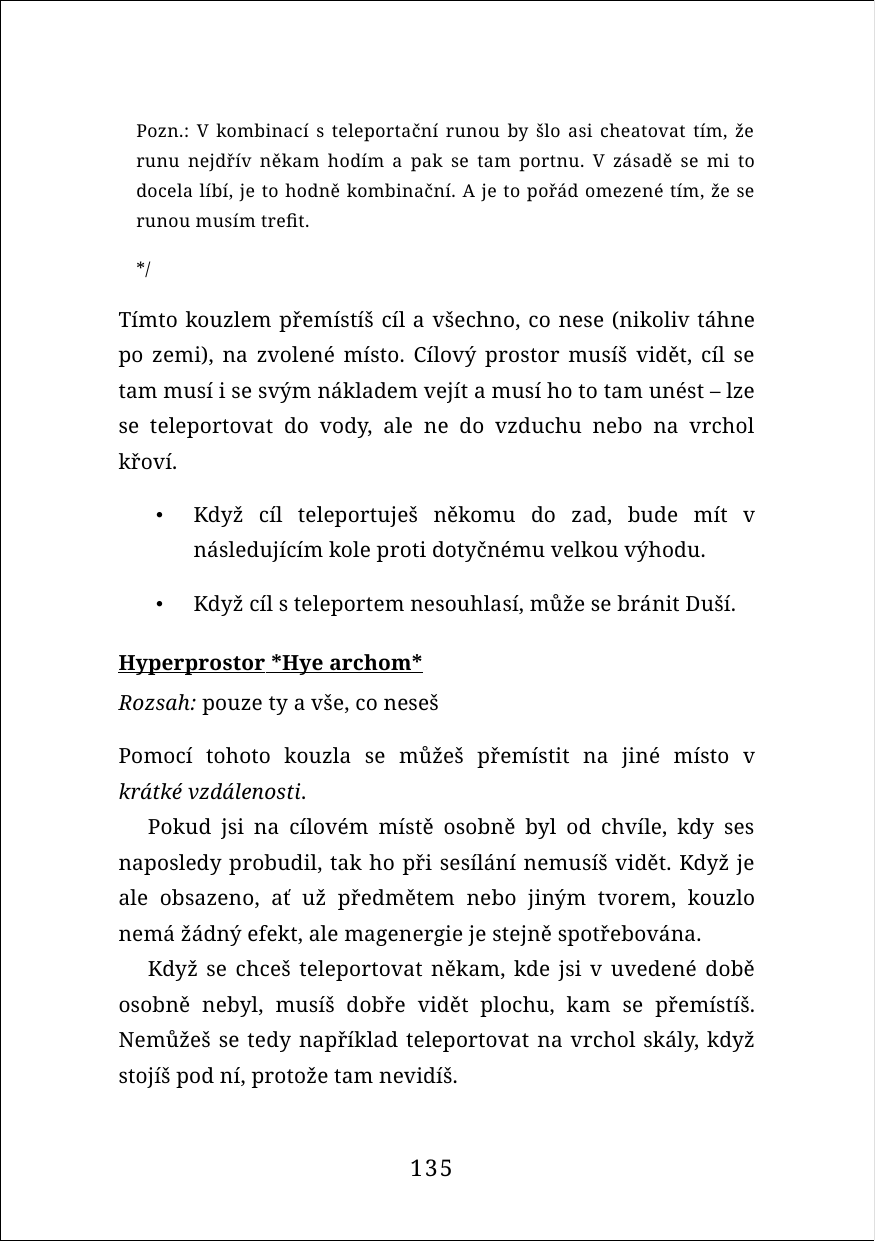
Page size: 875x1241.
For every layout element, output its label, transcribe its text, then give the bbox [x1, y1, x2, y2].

list Když cíl s teleportem nesouhlasí, může se bránit Duší. [156, 589, 756, 617]
text Pomocí tohoto kouzla se můžeš přemístit na jiné místo v krátké vzdálenosti. Pokud jsi na cílovém místě osobně byl od chvíle, kdy ses naposledy probudil, tak ho při sesílání nemusíš vidět. Když je ale obsazeno, ať už předmětem nebo jiným tvorem, kouzlo nemá žádný efekt, ale magenergie je stejně spotřebována. Když se chceš teleportovat někam, kde jsi v uvedené době osobně nebyl, musíš dobře vidět plochu, kam se přemístíš. Nemůžeš se tedy například teleportovat na vrchol skály, když stojíš pod ní, protože tam nevidíš. [118, 741, 756, 1089]
text Tímto kouzlem přemístíš cíl a všechno, co nese (nikoliv táhne po zemi), na zvolené místo. Cílový prostor musíš vidět, cíl se tam musí i se svým nákladem vejít a musí ho to tam unést – lze se teleportovat do vody, ale ne do vzduchu nebo na vrchol křoví. [118, 305, 756, 475]
subtitle Hyperprostor *Hye archom* [118, 648, 756, 676]
text Pozn.: V kombinací s teleportační runou by šlo asi cheatovat tím, že runu nejdřív někam hodím a pak se tam portnu. V zásadě se mi to docela líbí, je to hodně kombinační. A je to pořád omezené tím, že se runou musím trefit. [136, 118, 756, 233]
text Rozsah: pouze ty a vše, co neseš [118, 688, 756, 717]
list Když cíl teleportuješ někomu do zad, bude mít v následujícím kole proti dotyčnému velkou výhodu. [156, 500, 756, 564]
text */ [136, 257, 756, 281]
